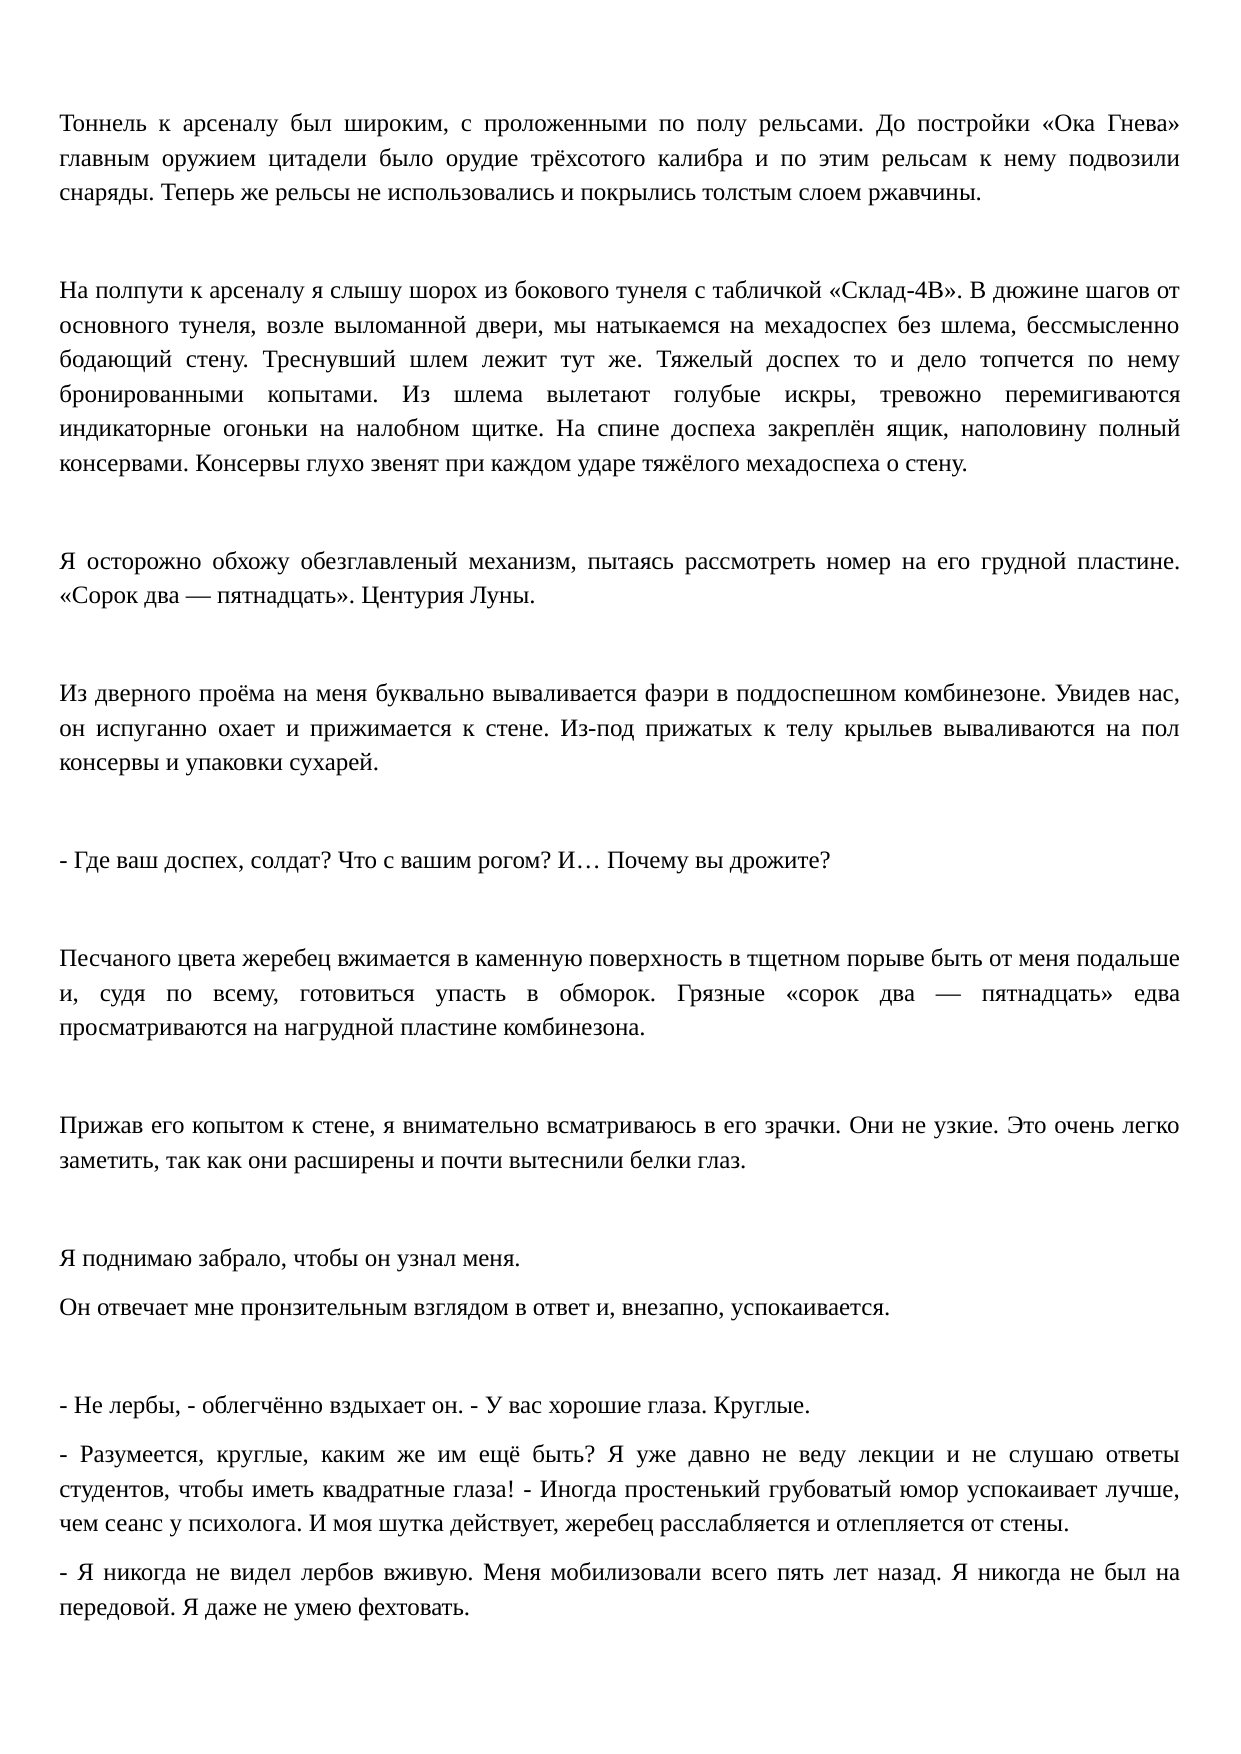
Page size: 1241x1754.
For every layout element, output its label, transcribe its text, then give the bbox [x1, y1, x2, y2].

text Прижав его копытом к стене, я внимательно всматриваюсь в его зрачки. Они не узкие. Это очень легко заметить, так как они расширены и почти вытеснили белки глаз. [59, 1111, 1181, 1174]
text Я осторожно обхожу обезглавленый механизм, пытаясь рассмотреть номер на его грудной пластине. «Сорок два — пятнадцать». Центурия Луны. [59, 546, 1181, 609]
text - Разумеется, круглые, каким же им ещё быть? Я уже давно не веду лекции и не слушаю ответы студентов, чтобы иметь квадратные глаза! - Иногда простенький грубоватый юмор успокаивает лучше, чем сеанс у психолога. И моя шутка действует, жеребец расслабляется и отлепляется от стены. [59, 1439, 1181, 1537]
text - Где ваш доспех, солдат? Что с вашим рогом? И… Почему вы дрожите? [59, 845, 1181, 874]
text Из дверного проёма на меня буквально вываливается фаэри в поддоспешном комбинезоне. Увидев нас, он испуганно охает и прижимается к стене. Из-под прижатых к телу крыльев вываливаются на пол консервы и упаковки сухарей. [59, 678, 1181, 776]
text На полпути к арсеналу я слышу шорох из бокового тунеля с табличкой «Склад-4В». В дюжине шагов от основного тунеля, возле выломанной двери, мы натыкаемся на мехадоспех без шлема, бессмысленно бодающий стену. Треснувший шлем лежит тут же. Тяжелый доспех то и дело топчется по нему бронированными копытами. Из шлема вылетают голубые искры, тревожно перемигиваются индикаторные огоньки на налобном щитке. На спине доспеха закреплён ящик, наполовину полный консервами. Консервы глухо звенят при каждом ударе тяжёлого мехадоспеха о стену. [59, 275, 1181, 476]
text Песчаного цвета жеребец вжимается в каменную поверхность в тщетном порыве быть от меня подальше и, судя по всему, готовиться упасть в обморок. Грязные «сорок два — пятнадцать» едва просматриваются на нагрудной пластине комбинезона. [59, 943, 1181, 1041]
text Я поднимаю забрало, чтобы он узнал меня. [59, 1243, 1181, 1272]
text - Не лербы, - облегчённо вздыхает он. - У вас хорошие глаза. Круглые. [59, 1390, 1181, 1419]
text Он отвечает мне пронзительным взглядом в ответ и, внезапно, успокаивается. [59, 1292, 1181, 1321]
text - Я никогда не видел лербов вживую. Меня мобилизовали всего пять лет назад. Я никогда не был на передовой. Я даже не умею фехтовать. [59, 1557, 1181, 1621]
text Тоннель к арсеналу был широким, с проложенными по полу рельсами. До постройки «Ока Гнева» главным оружием цитадели было орудие трёхсотого калибра и по этим рельсам к нему подвозили снаряды. Теперь же рельсы не использовались и покрылись толстым слоем ржавчины. [59, 108, 1181, 206]
